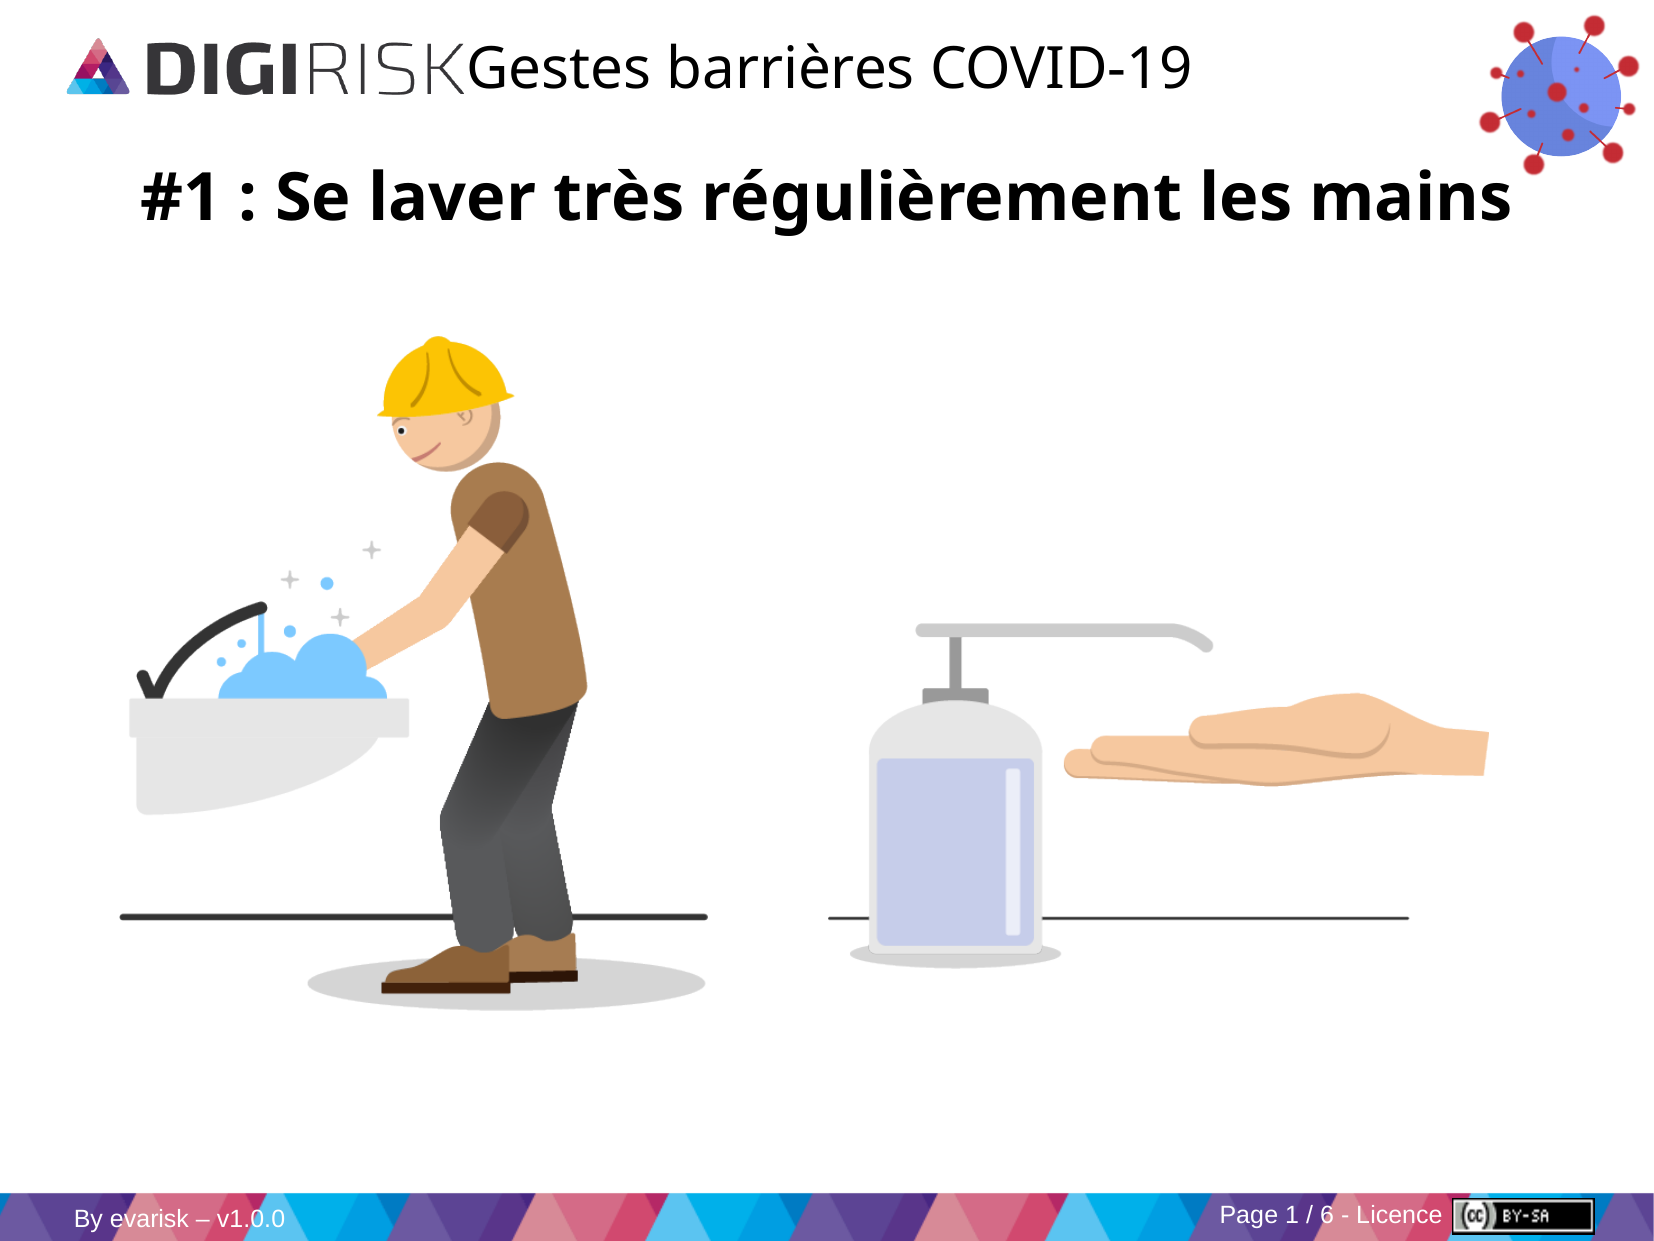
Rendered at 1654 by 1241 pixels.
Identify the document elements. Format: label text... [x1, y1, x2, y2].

picture [828, 623, 1489, 969]
picture [64, 35, 395, 95]
title Gestes barrières COVID-19 [395, 24, 1264, 107]
title #1 : Se laver très régulièrement les mains [64, 154, 1589, 236]
picture [0, 1175, 1654, 1241]
picture [119, 336, 708, 1011]
picture [1470, 6, 1648, 184]
